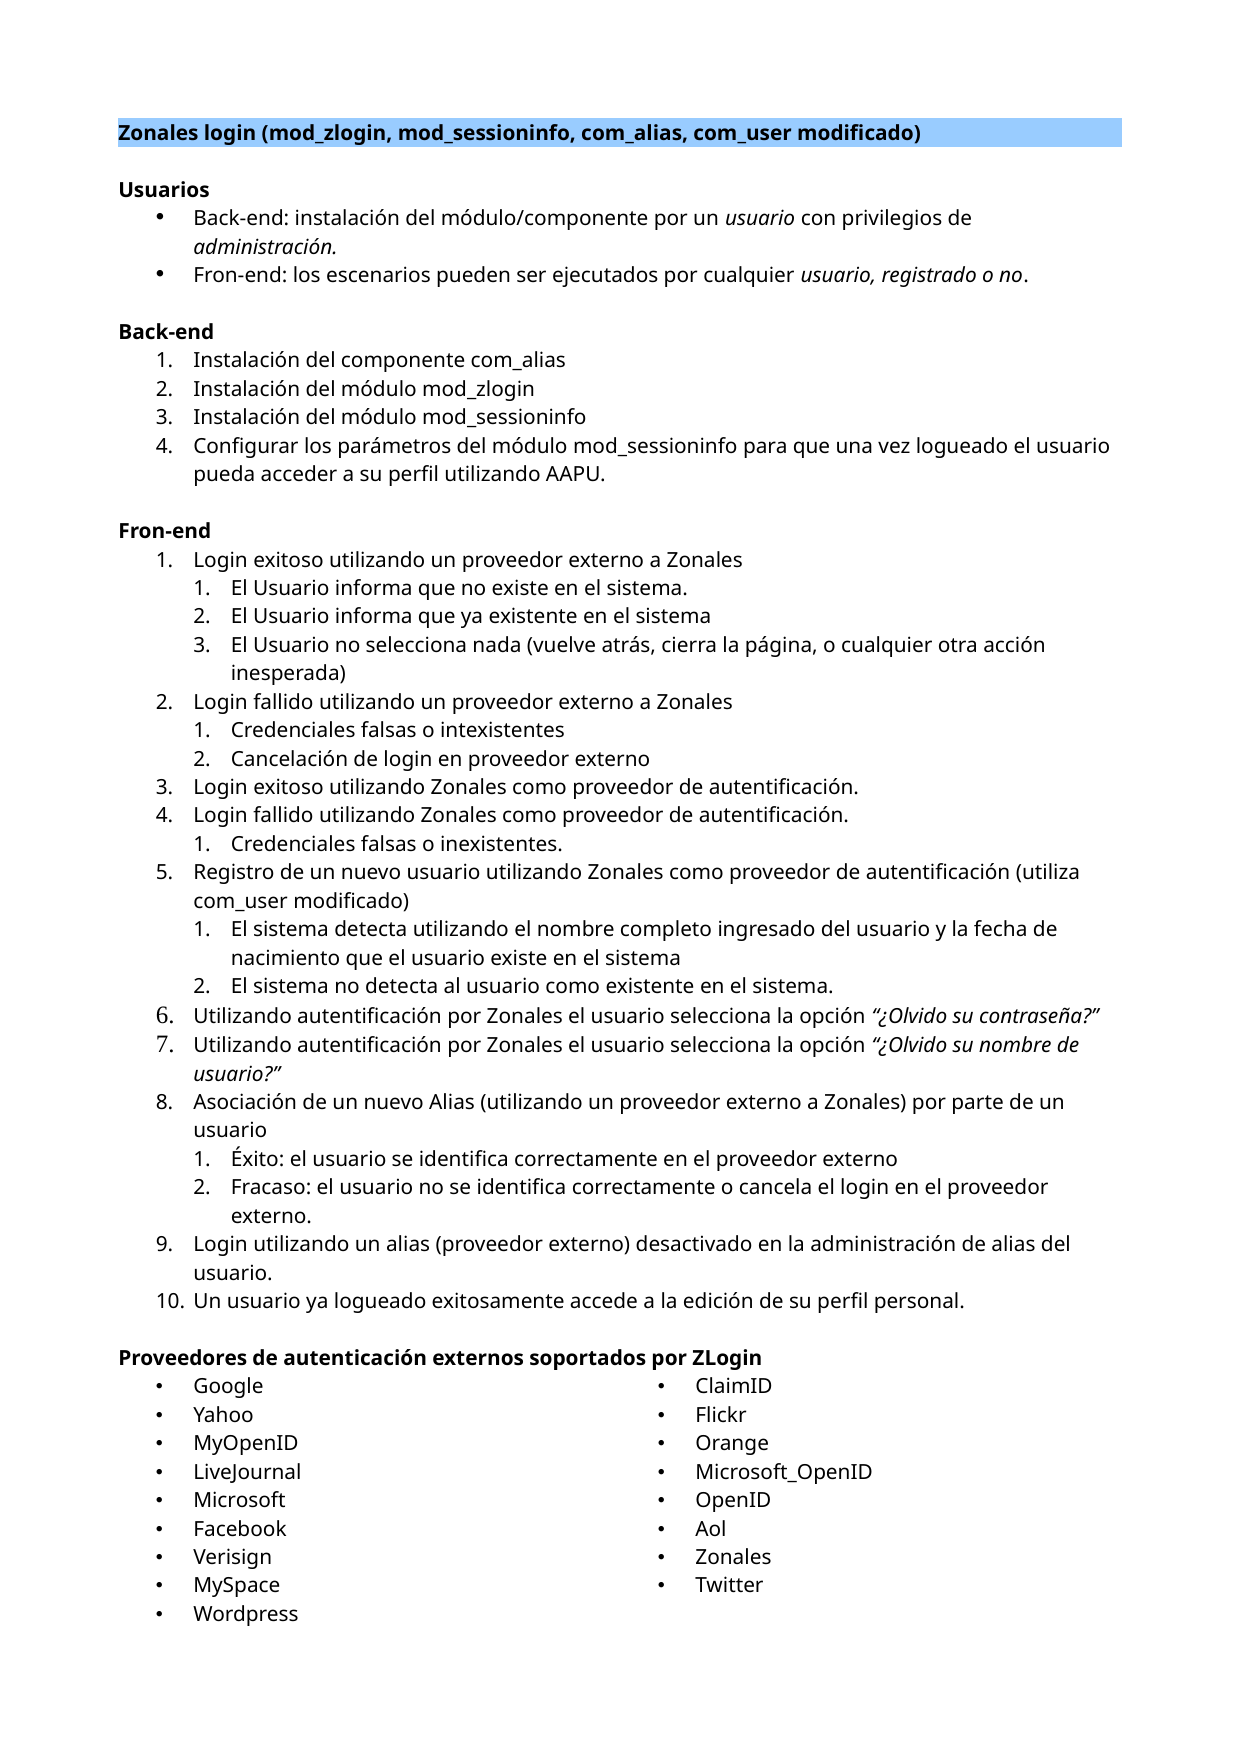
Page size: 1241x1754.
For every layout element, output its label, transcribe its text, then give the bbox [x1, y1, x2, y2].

text Back-end [118, 317, 1122, 346]
list Credenciales falsas o intexistentes [193, 715, 1122, 744]
list Fron-end: los escenarios pueden ser ejecutados por cualquier usuario, registrado o no. [156, 260, 1122, 289]
list Cancelación de login en proveedor externo [193, 744, 1122, 772]
list El sistema detecta utilizando el nombre completo ingresado del usuario y la fecha de nacimiento que el usuario existe en el sistema [193, 914, 1122, 971]
list Login exitoso utilizando Zonales como proveedor de autentificación. [156, 772, 1122, 801]
list El Usuario no selecciona nada (vuelve atrás, cierra la página, o cualquier otra acción inesperada) [193, 630, 1122, 687]
list Un usuario ya logueado exitosamente accede a la edición de su perfil personal. [156, 1286, 1122, 1314]
list Microsoft_OpenID [658, 1457, 1122, 1485]
list Orange [658, 1428, 1122, 1457]
list Google [156, 1371, 620, 1400]
list MySpace [156, 1571, 620, 1599]
text Zonales login (mod_zlogin, mod_sessioninfo, com_alias, com_user modificado) [118, 118, 1122, 147]
list Credenciales falsas o inexistentes. [193, 829, 1122, 857]
list Login exitoso utilizando un proveedor externo a Zonales [156, 545, 1122, 573]
list Asociación de un nuevo Alias (utilizando un proveedor externo a Zonales) por parte de un usuario [156, 1087, 1122, 1144]
list Instalación del módulo mod_zlogin [156, 374, 1122, 402]
list Fracaso: el usuario no se identifica correctamente o cancela el login en el proveedor externo. [193, 1172, 1122, 1229]
list El Usuario informa que ya existente en el sistema [193, 602, 1122, 630]
list El Usuario informa que no existe en el sistema. [193, 573, 1122, 602]
list Instalación del módulo mod_sessioninfo [156, 402, 1122, 431]
list Flickr [658, 1400, 1122, 1428]
list Configurar los parámetros del módulo mod_sessioninfo para que una vez logueado el usuario pueda acceder a su perfil utilizando AAPU. [156, 431, 1122, 488]
text Fron-end [118, 516, 1122, 545]
list Facebook [156, 1514, 620, 1542]
list Zonales [658, 1542, 1122, 1571]
list Utilizando autentificación por Zonales el usuario selecciona la opción “¿Olvido su contraseña?” [156, 1000, 1122, 1029]
text Usuarios [118, 175, 1122, 203]
list Utilizando autentificación por Zonales el usuario selecciona la opción “¿Olvido su nombre de usuario?” [156, 1029, 1122, 1087]
list Verisign [156, 1542, 620, 1571]
list LiveJournal [156, 1457, 620, 1485]
list OpenID [658, 1485, 1122, 1514]
list MyOpenID [156, 1428, 620, 1457]
list Registro de un nuevo usuario utilizando Zonales como proveedor de autentificación (utiliza com_user modificado) [156, 857, 1122, 914]
list Microsoft [156, 1485, 620, 1514]
list Wordpress [156, 1599, 620, 1627]
text Proveedores de autenticación externos soportados por ZLogin [118, 1343, 1122, 1371]
list Instalación del componente com_alias [156, 346, 1122, 374]
list Login utilizando un alias (proveedor externo) desactivado en la administración de alias del usuario. [156, 1229, 1122, 1286]
list Login fallido utilizando un proveedor externo a Zonales [156, 687, 1122, 715]
list El sistema no detecta al usuario como existente en el sistema. [193, 971, 1122, 1000]
list Yahoo [156, 1400, 620, 1428]
list Aol [658, 1514, 1122, 1542]
list Login fallido utilizando Zonales como proveedor de autentificación. [156, 801, 1122, 829]
list Éxito: el usuario se identifica correctamente en el proveedor externo [193, 1144, 1122, 1172]
list ClaimID [658, 1371, 1122, 1400]
list Back-end: instalación del módulo/componente por un usuario con privilegios de administración. [156, 203, 1122, 260]
list Twitter [658, 1571, 1122, 1599]
